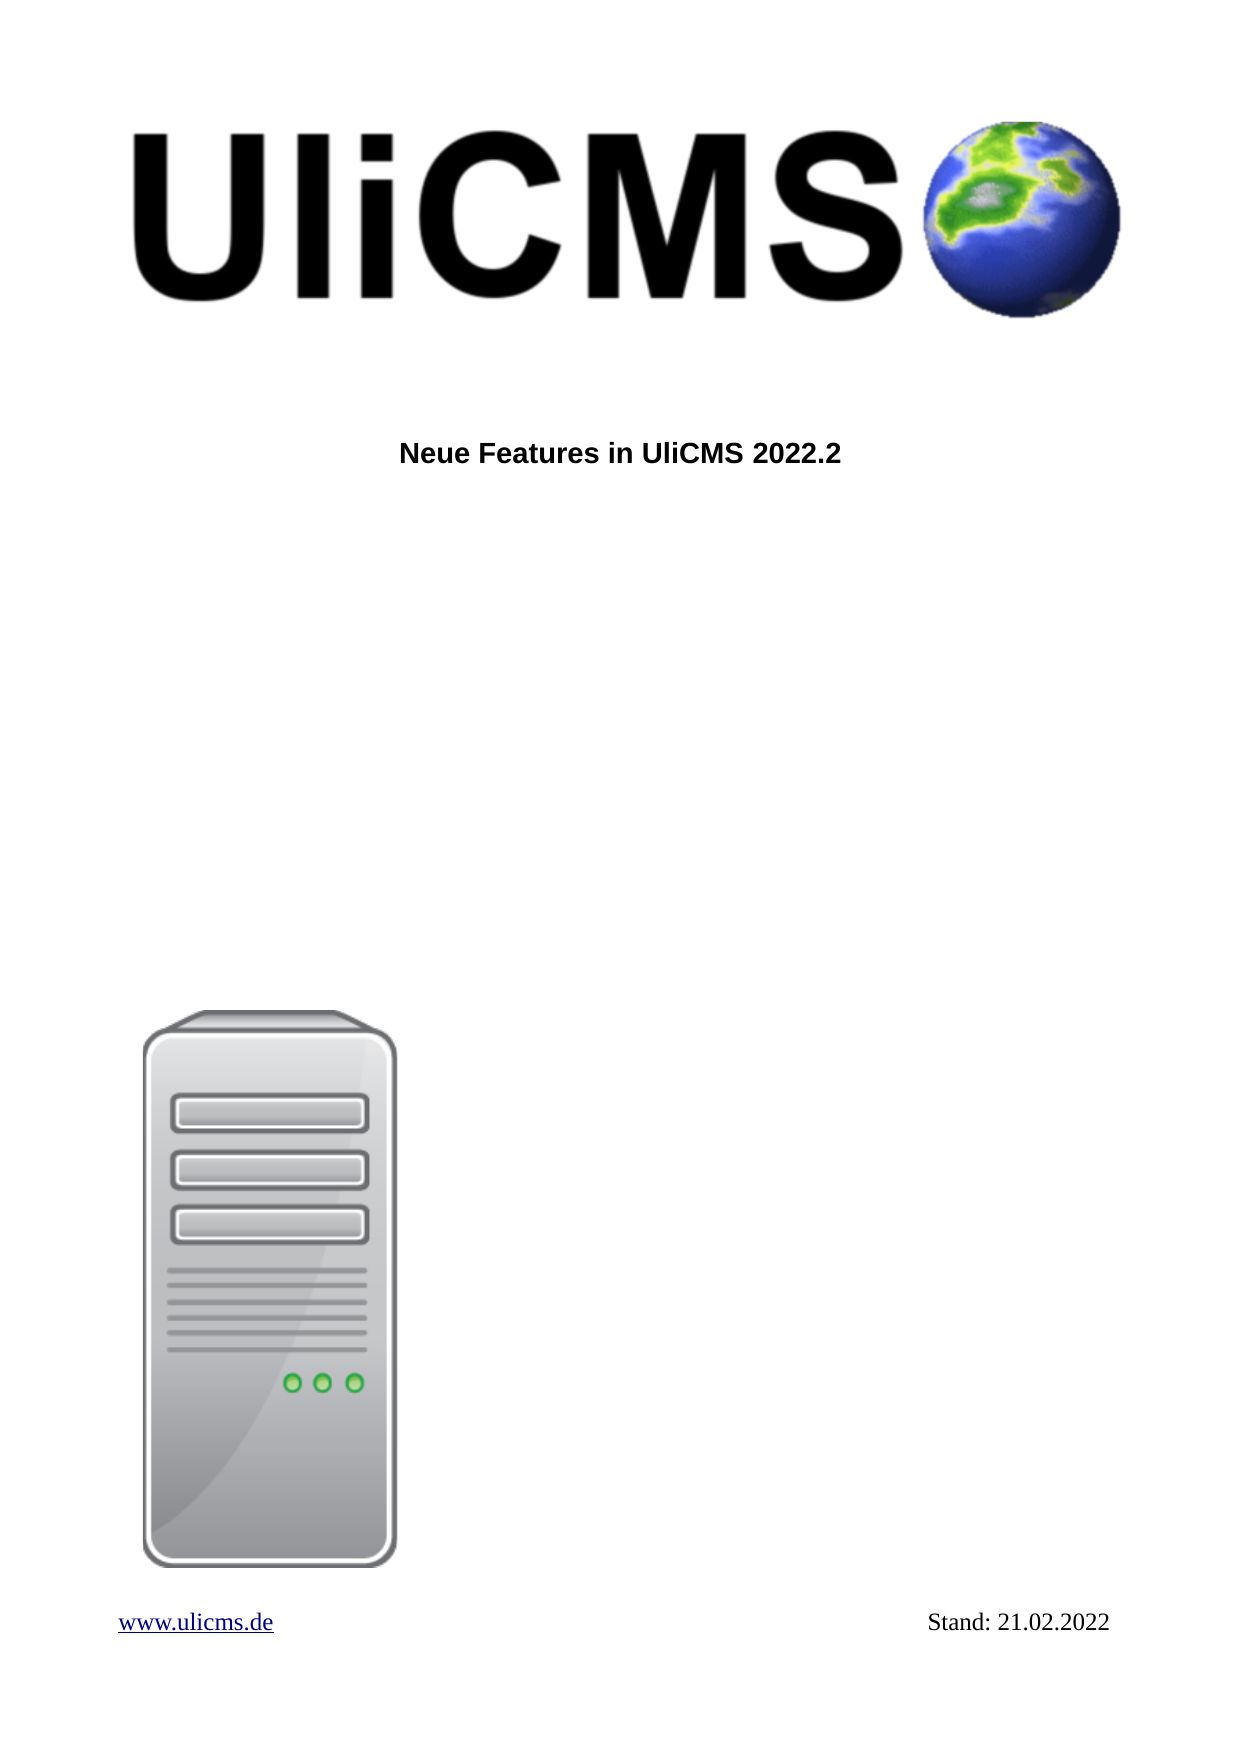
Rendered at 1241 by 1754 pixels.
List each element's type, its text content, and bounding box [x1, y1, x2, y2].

picture [142, 1010, 398, 1568]
picture [118, 118, 1123, 326]
subtitle Neue Features in UliCMS 2022.2 [118, 436, 1122, 470]
